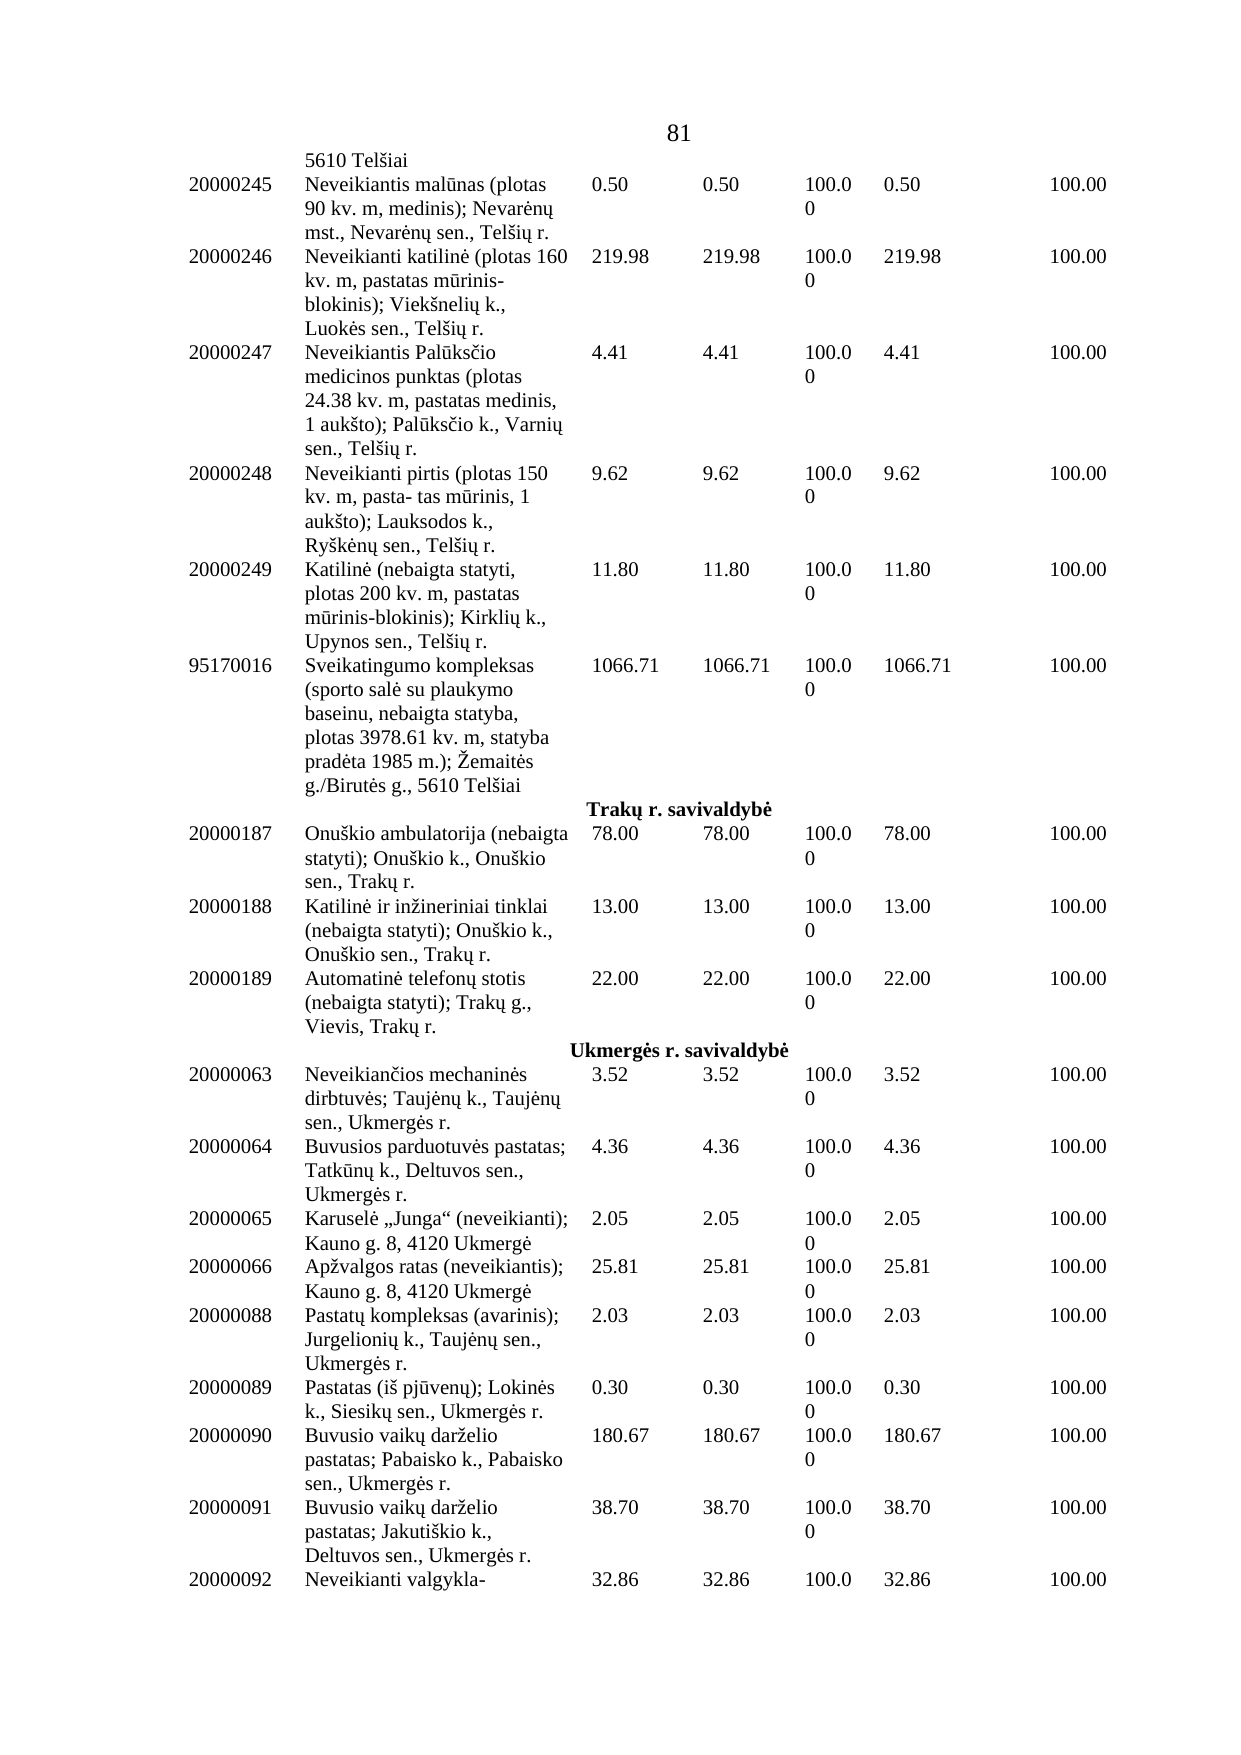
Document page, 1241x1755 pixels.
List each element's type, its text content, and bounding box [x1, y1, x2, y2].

table_cell Automatinė telefonų stotis (nebaigta statyti); Trakų g., Vievis, Trakų r. [293, 966, 580, 1038]
table_cell [1120, 1495, 1181, 1567]
table_cell 20000249 [177, 557, 293, 653]
table_cell 3.52 [580, 1062, 691, 1134]
table_cell 22.00 [691, 966, 793, 1038]
table_cell 100.00 [793, 894, 872, 966]
table_cell 100.00 [793, 653, 872, 797]
table_cell 100.00 [793, 557, 872, 653]
table_cell 20000246 [177, 244, 293, 340]
table_cell 0.30 [873, 1375, 1038, 1423]
table_cell 100.00 [1038, 1375, 1119, 1423]
table_cell Buvusios parduotuvės pastatas; Tatkūnų k., Deltuvos sen., Ukmergės r. [293, 1134, 580, 1206]
table_cell 20000090 [177, 1423, 293, 1495]
table_cell 22.00 [580, 966, 691, 1038]
table_cell [691, 148, 793, 172]
table_cell [1120, 244, 1181, 340]
table_cell Buvusio vaikų darželio pastatas; Jakutiškio k., Deltuvos sen., Ukmergės r. [293, 1495, 580, 1567]
table_cell 20000248 [177, 460, 293, 557]
table_cell [1120, 1255, 1181, 1303]
table_cell 25.81 [580, 1255, 691, 1303]
table_cell 100.00 [793, 340, 872, 460]
table_cell 4.41 [873, 340, 1038, 460]
table_cell 100.00 [793, 1495, 872, 1567]
table_cell 20000066 [177, 1255, 293, 1303]
table_cell 32.86 [873, 1567, 1038, 1591]
table_cell 100.00 [1038, 1495, 1119, 1567]
table_cell [1120, 1423, 1181, 1495]
table_cell 100.00 [1038, 1303, 1119, 1375]
table_cell 9.62 [873, 460, 1038, 557]
table_cell 95170016 [177, 653, 293, 797]
table_cell 100.0 [793, 1567, 872, 1591]
table_cell 0.50 [580, 172, 691, 244]
table_cell 20000065 [177, 1206, 293, 1254]
table_cell 20000187 [177, 821, 293, 893]
table_cell 100.00 [793, 1062, 872, 1134]
table_cell 4.36 [873, 1134, 1038, 1206]
table_cell 180.67 [580, 1423, 691, 1495]
table_cell Onuškio ambulatorija (nebaigta statyti); Onuškio k., Onuškio sen., Trakų r. [293, 821, 580, 893]
table_cell 78.00 [873, 821, 1038, 893]
table_cell 4.36 [691, 1134, 793, 1206]
table_cell 9.62 [691, 460, 793, 557]
table_cell [1120, 460, 1181, 557]
table_cell 0.30 [580, 1375, 691, 1423]
table_cell 2.03 [580, 1303, 691, 1375]
table_cell 100.00 [1038, 966, 1119, 1038]
table_cell 2.03 [691, 1303, 793, 1375]
table_cell [1120, 1375, 1181, 1423]
table_cell [793, 148, 872, 172]
table_cell 100.00 [793, 172, 872, 244]
table_cell [1120, 1303, 1181, 1375]
table_cell 100.00 [793, 1134, 872, 1206]
table_cell Pastatas (iš pjūvenų); Lokinės k., Siesikų sen., Ukmergės r. [293, 1375, 580, 1423]
table_cell 13.00 [580, 894, 691, 966]
table_cell 38.70 [873, 1495, 1038, 1567]
table_cell Trakų r. savivaldybė [177, 797, 1181, 821]
table_cell 25.81 [691, 1255, 793, 1303]
table_cell 2.05 [580, 1206, 691, 1254]
table_cell Neveikiančios mechaninės dirbtuvės; Taujėnų k., Taujėnų sen., Ukmergės r. [293, 1062, 580, 1134]
table_cell 32.86 [580, 1567, 691, 1591]
table_cell 13.00 [691, 894, 793, 966]
table_cell 4.36 [580, 1134, 691, 1206]
table_cell 4.41 [580, 340, 691, 460]
table_cell 100.00 [1038, 1567, 1119, 1591]
table_cell 0.30 [691, 1375, 793, 1423]
table_cell 100.00 [1038, 653, 1119, 797]
table_cell Katilinė (nebaigta statyti, plotas 200 kv. m, pastatas mūrinis-blokinis); Kirklių k., Upynos sen., Telšių r. [293, 557, 580, 653]
table_cell [1120, 148, 1181, 172]
table_cell 11.80 [691, 557, 793, 653]
table_cell [1120, 172, 1181, 244]
table_cell Apžvalgos ratas (neveikiantis); Kauno g. 8, 4120 Ukmergė [293, 1255, 580, 1303]
table_cell [1120, 340, 1181, 460]
table_cell [1120, 557, 1181, 653]
table_cell Neveikiantis Palūksčio medicinos punktas (plotas 24.38 kv. m, pastatas medinis, 1 aukšto); Palūksčio k., Varnių sen., Telšių r. [293, 340, 580, 460]
table_cell 38.70 [691, 1495, 793, 1567]
table_cell 4.41 [691, 340, 793, 460]
table_cell [1038, 148, 1119, 172]
table_cell [580, 148, 691, 172]
table_cell 20000064 [177, 1134, 293, 1206]
table_cell 1066.71 [873, 653, 1038, 797]
table_cell 100.00 [1038, 1062, 1119, 1134]
table_cell 219.98 [873, 244, 1038, 340]
table_cell 100.00 [1038, 172, 1119, 244]
table_cell 100.00 [1038, 1423, 1119, 1495]
table_cell 100.00 [1038, 1255, 1119, 1303]
table_cell 3.52 [873, 1062, 1038, 1134]
table_cell 0.50 [691, 172, 793, 244]
table_cell Neveikianti katilinė (plotas 160 kv. m, pastatas mūrinis-blokinis); Viekšnelių k., Luokės sen., Telšių r. [293, 244, 580, 340]
table_cell 100.00 [1038, 1206, 1119, 1254]
table_cell 100.00 [1038, 460, 1119, 557]
table_cell 1066.71 [580, 653, 691, 797]
table_cell 20000089 [177, 1375, 293, 1423]
table_cell 180.67 [873, 1423, 1038, 1495]
table_cell 32.86 [691, 1567, 793, 1591]
table_cell 219.98 [580, 244, 691, 340]
table_cell 100.00 [1038, 1134, 1119, 1206]
table_cell 22.00 [873, 966, 1038, 1038]
table_cell 5610 Telšiai [293, 148, 580, 172]
table_cell 100.00 [793, 1423, 872, 1495]
table_cell [1120, 1206, 1181, 1254]
table_cell [873, 148, 1038, 172]
table_cell Pastatų kompleksas (avarinis); Jurgelionių k., Taujėnų sen., Ukmergės r. [293, 1303, 580, 1375]
table_cell 78.00 [580, 821, 691, 893]
table_cell [1120, 966, 1181, 1038]
table_cell 20000063 [177, 1062, 293, 1134]
table_cell 78.00 [691, 821, 793, 893]
table_cell 100.00 [1038, 244, 1119, 340]
table_cell 100.00 [1038, 821, 1119, 893]
table_cell [1120, 653, 1181, 797]
table_cell 20000092 [177, 1567, 293, 1591]
table_cell [1120, 1134, 1181, 1206]
table_cell 3.52 [691, 1062, 793, 1134]
table_cell [1120, 1567, 1181, 1591]
table_cell Neveikiantis malūnas (plotas 90 kv. m, medinis); Nevarėnų mst., Nevarėnų sen., Telšių r. [293, 172, 580, 244]
table_cell Buvusio vaikų darželio pastatas; Pabaisko k., Pabaisko sen., Ukmergės r. [293, 1423, 580, 1495]
table_cell Neveikianti valgykla- [293, 1567, 580, 1591]
table_cell 25.81 [873, 1255, 1038, 1303]
table_cell 11.80 [873, 557, 1038, 653]
table_cell 13.00 [873, 894, 1038, 966]
table_cell 100.00 [1038, 557, 1119, 653]
table_cell 2.05 [691, 1206, 793, 1254]
table_cell 100.00 [793, 1303, 872, 1375]
table_cell 100.00 [793, 821, 872, 893]
table_cell [177, 148, 293, 172]
table_cell [1120, 894, 1181, 966]
table_cell 1066.71 [691, 653, 793, 797]
table_cell 9.62 [580, 460, 691, 557]
table_cell 2.05 [873, 1206, 1038, 1254]
table_cell 100.00 [793, 244, 872, 340]
table_cell Ukmergės r. savivaldybė [177, 1038, 1181, 1062]
table_cell 20000247 [177, 340, 293, 460]
table_cell Karuselė „Junga“ (neveikianti); Kauno g. 8, 4120 Ukmergė [293, 1206, 580, 1254]
table_cell 20000188 [177, 894, 293, 966]
table_cell 219.98 [691, 244, 793, 340]
table_cell 100.00 [793, 966, 872, 1038]
table_cell 2.03 [873, 1303, 1038, 1375]
table_cell [1120, 821, 1181, 893]
table_cell 100.00 [793, 1206, 872, 1254]
table_cell 100.00 [1038, 340, 1119, 460]
table_cell 100.00 [793, 1255, 872, 1303]
table_cell 20000189 [177, 966, 293, 1038]
table_cell 38.70 [580, 1495, 691, 1567]
table_cell [1120, 1062, 1181, 1134]
table_cell 20000088 [177, 1303, 293, 1375]
table_cell Sveikatingumo kompleksas (sporto salė su plaukymo baseinu, nebaigta statyba, plotas 3978.61 kv. m, statyba pradėta 1985 m.); Žemaitės g./Birutės g., 5610 Telšiai [293, 653, 580, 797]
table_cell Neveikianti pirtis (plotas 150 kv. m, pasta- tas mūrinis, 1 aukšto); Lauksodos k., Ryškėnų sen., Telšių r. [293, 460, 580, 557]
table_cell 180.67 [691, 1423, 793, 1495]
table_cell Katilinė ir inžineriniai tinklai (nebaigta statyti); Onuškio k., Onuškio sen., Trakų r. [293, 894, 580, 966]
table_cell 100.00 [793, 1375, 872, 1423]
table_cell 100.00 [1038, 894, 1119, 966]
table_cell 11.80 [580, 557, 691, 653]
table_cell 0.50 [873, 172, 1038, 244]
table_cell 20000245 [177, 172, 293, 244]
table_cell 100.00 [793, 460, 872, 557]
table_cell 20000091 [177, 1495, 293, 1567]
